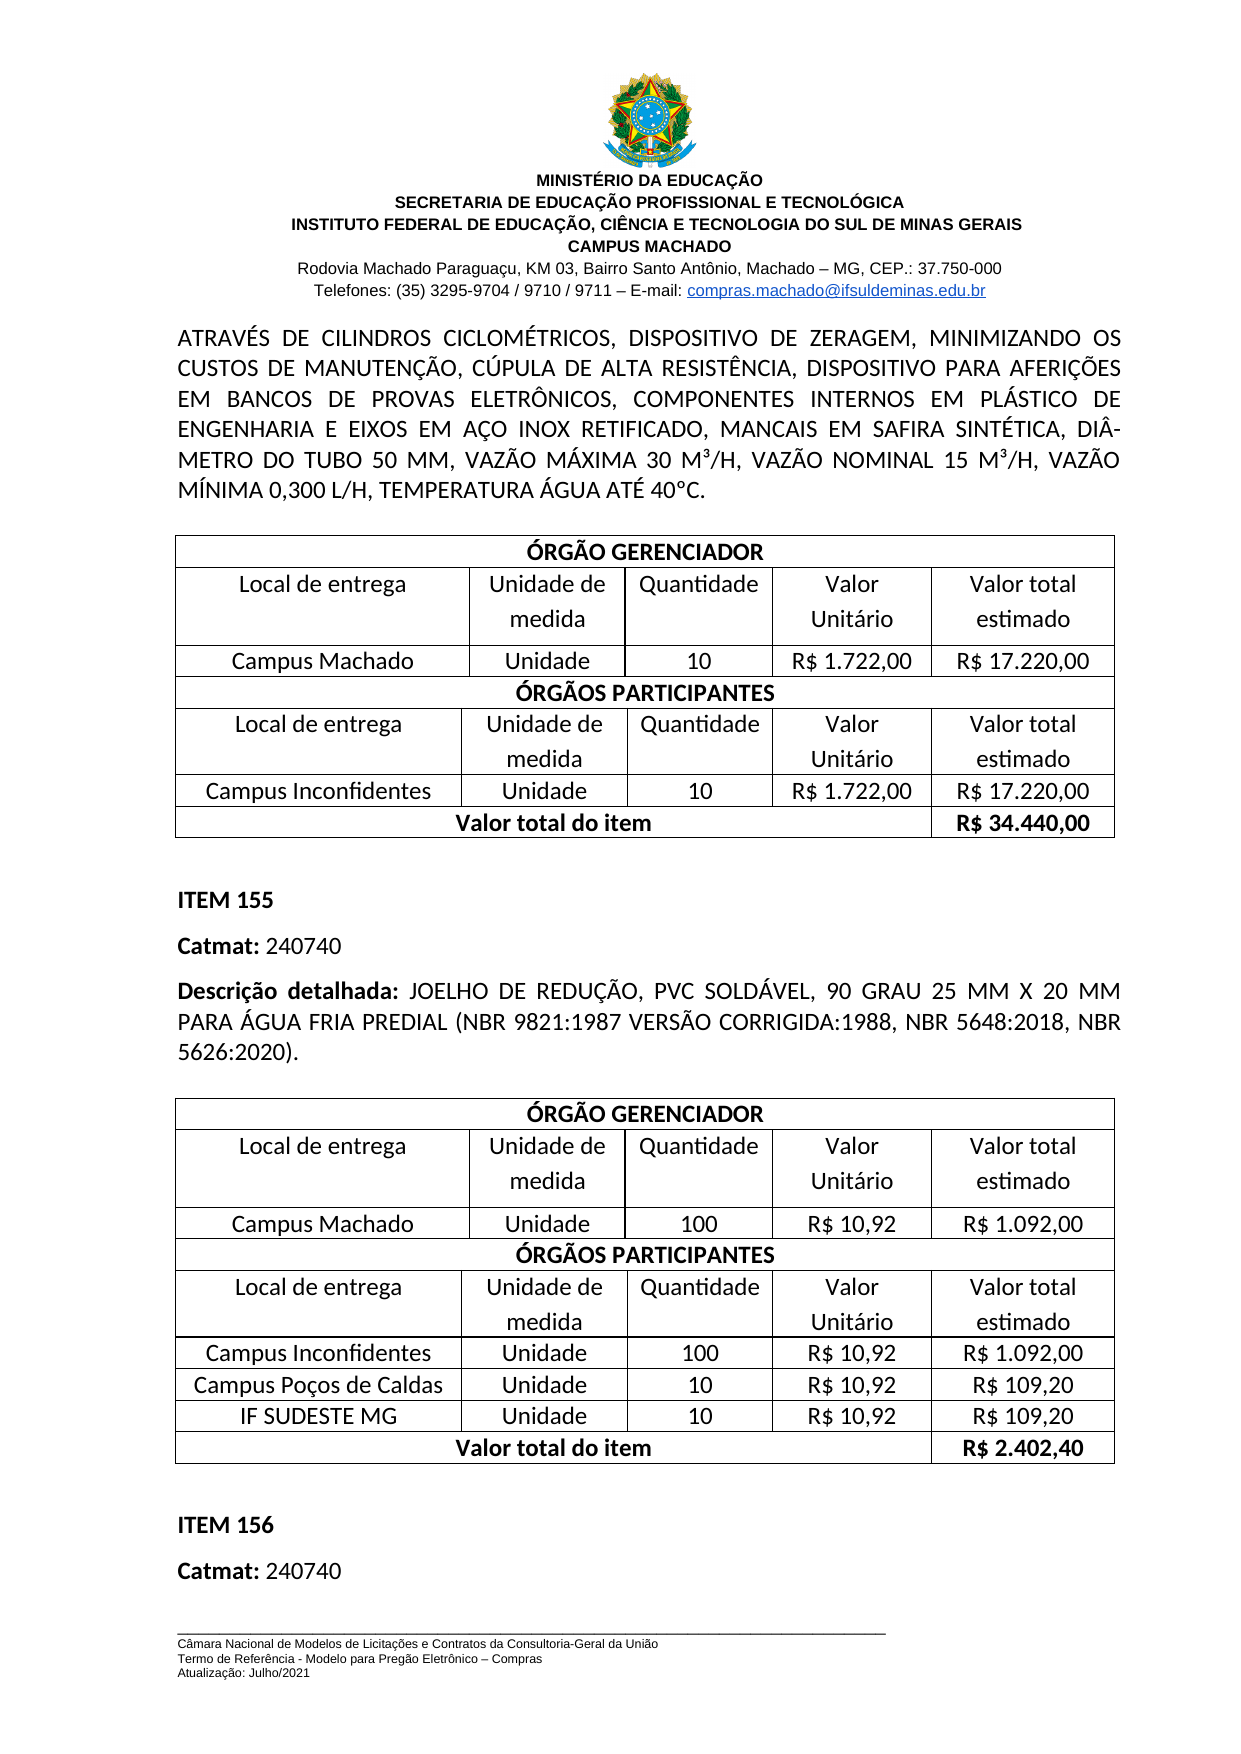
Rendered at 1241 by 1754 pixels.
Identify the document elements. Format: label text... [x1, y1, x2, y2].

table_cell Valor total estimado [932, 1130, 1114, 1207]
table_cell Unidade de medida [462, 709, 627, 774]
table_cell Valor total estimado [932, 568, 1114, 644]
table_cell R$ 109,20 [932, 1369, 1114, 1399]
table_cell Valor total do item [176, 807, 931, 837]
table_cell Valor Unitário [773, 1130, 931, 1207]
table_cell Local de entrega [176, 1271, 461, 1336]
picture [643, 163, 658, 168]
table_cell Quantidade [628, 1271, 772, 1336]
table_cell R$ 10,92 [773, 1369, 931, 1399]
table_cell Unidade de medida [462, 1271, 627, 1336]
table_cell Local de entrega [176, 709, 461, 774]
table_cell Valor Unitário [773, 709, 931, 774]
picture [603, 73, 697, 168]
table_cell Quantidade [626, 568, 772, 644]
table_cell R$ 1.722,00 [773, 646, 931, 676]
table_cell Unidade de medida [470, 1130, 624, 1207]
text ITEM 155 [177, 884, 1122, 914]
table_cell Local de entrega [176, 568, 469, 644]
table_cell ÓRGÃOS PARTICIPANTES [176, 1239, 1114, 1270]
table_cell ÓRGÃOS PARTICIPANTES [176, 677, 1114, 708]
table_cell Valor total do item [176, 1432, 931, 1463]
table_cell 100 [628, 1338, 772, 1368]
table_cell Unidade [462, 1369, 627, 1399]
table_cell Unidade [462, 1401, 627, 1431]
table_cell R$ 109,20 [932, 1401, 1114, 1431]
table_cell R$ 2.402,40 [932, 1432, 1114, 1463]
table_cell Campus Poços de Caldas [176, 1369, 461, 1399]
text Catmat: 240740 [177, 930, 1122, 960]
table_cell Campus Machado [176, 1208, 469, 1238]
table_cell Valor Unitário [773, 568, 931, 644]
table_cell R$ 1.092,00 [932, 1338, 1114, 1368]
table_cell Campus Inconfidentes [176, 1338, 461, 1368]
table_cell Valor total estimado [932, 709, 1114, 774]
table_cell Campus Inconfidentes [176, 775, 461, 806]
table_cell Unidade [470, 1208, 624, 1238]
table_cell 10 [628, 1369, 772, 1399]
table_cell 10 [628, 775, 772, 806]
table_cell R$ 1.722,00 [773, 775, 931, 806]
text Catmat: 240740 [177, 1555, 1122, 1586]
picture [669, 149, 680, 155]
table_cell R$ 10,92 [773, 1401, 931, 1431]
table_cell Unidade de medida [470, 568, 624, 644]
table_cell Quantidade [626, 1130, 772, 1207]
table_cell 10 [628, 1401, 772, 1431]
table_header ÓRGÃO GERENCIADOR [176, 1099, 1114, 1129]
text ATRAVÉS DE CILINDROS CICLOMÉTRICOS, DISPOSITIVO DE ZERAGEM, MINIMIZANDO OS CUSTOS DE MANUTENÇÃO, CÚPULA DE ALTA RESISTÊNCIA, DISPOSITIVO PARA AFERIÇÕES EM BANCOS DE PROVAS ELETRÔNICOS, COMPONENTES INTERNOS EM PLÁSTICO DE ENGENHARIA E EIXOS EM AÇO INOX RETIFICADO, MANCAIS EM SAFIRA SINTÉTICA, DIÂ- METRO DO TUBO 50 MM, VAZÃO MÁXIMA 30 M³/H, VAZÃO NOMINAL 15 M³/H, VAZÃO MÍNIMA 0,300 L/H, TEMPERATURA ÁGUA ATÉ 40ºC. [177, 322, 1122, 505]
table_cell IF SUDESTE MG [176, 1401, 461, 1431]
table_cell R$ 17.220,00 [932, 646, 1114, 676]
table_cell R$ 34.440,00 [932, 807, 1114, 837]
table_cell Campus Machado [176, 646, 469, 676]
table_cell Unidade [470, 646, 624, 676]
table_cell R$ 1.092,00 [932, 1208, 1114, 1238]
table_cell Unidade [462, 775, 627, 806]
text ITEM 156 [177, 1509, 1122, 1540]
table_cell 100 [626, 1208, 772, 1238]
table_cell Valor total estimado [932, 1271, 1114, 1336]
table_header ÓRGÃO GERENCIADOR [176, 536, 1114, 567]
table_cell Quantidade [628, 709, 772, 774]
table_cell Local de entrega [176, 1130, 469, 1207]
table_cell R$ 17.220,00 [932, 775, 1114, 806]
text Descrição detalhada: JOELHO DE REDUÇÃO, PVC SOLDÁVEL, 90 GRAU 25 MM X 20 MM PARA ÁGUA FRIA PREDIAL (NBR 9821:1987 VERSÃO CORRIGIDA:1988, NBR 5648:2018, NBR 5626:2020). [177, 976, 1122, 1067]
table_cell Valor Unitário [773, 1271, 931, 1336]
table_cell R$ 10,92 [773, 1338, 931, 1368]
table_cell Unidade [462, 1338, 627, 1368]
table_cell 10 [626, 646, 772, 676]
table_cell R$ 10,92 [773, 1208, 931, 1238]
